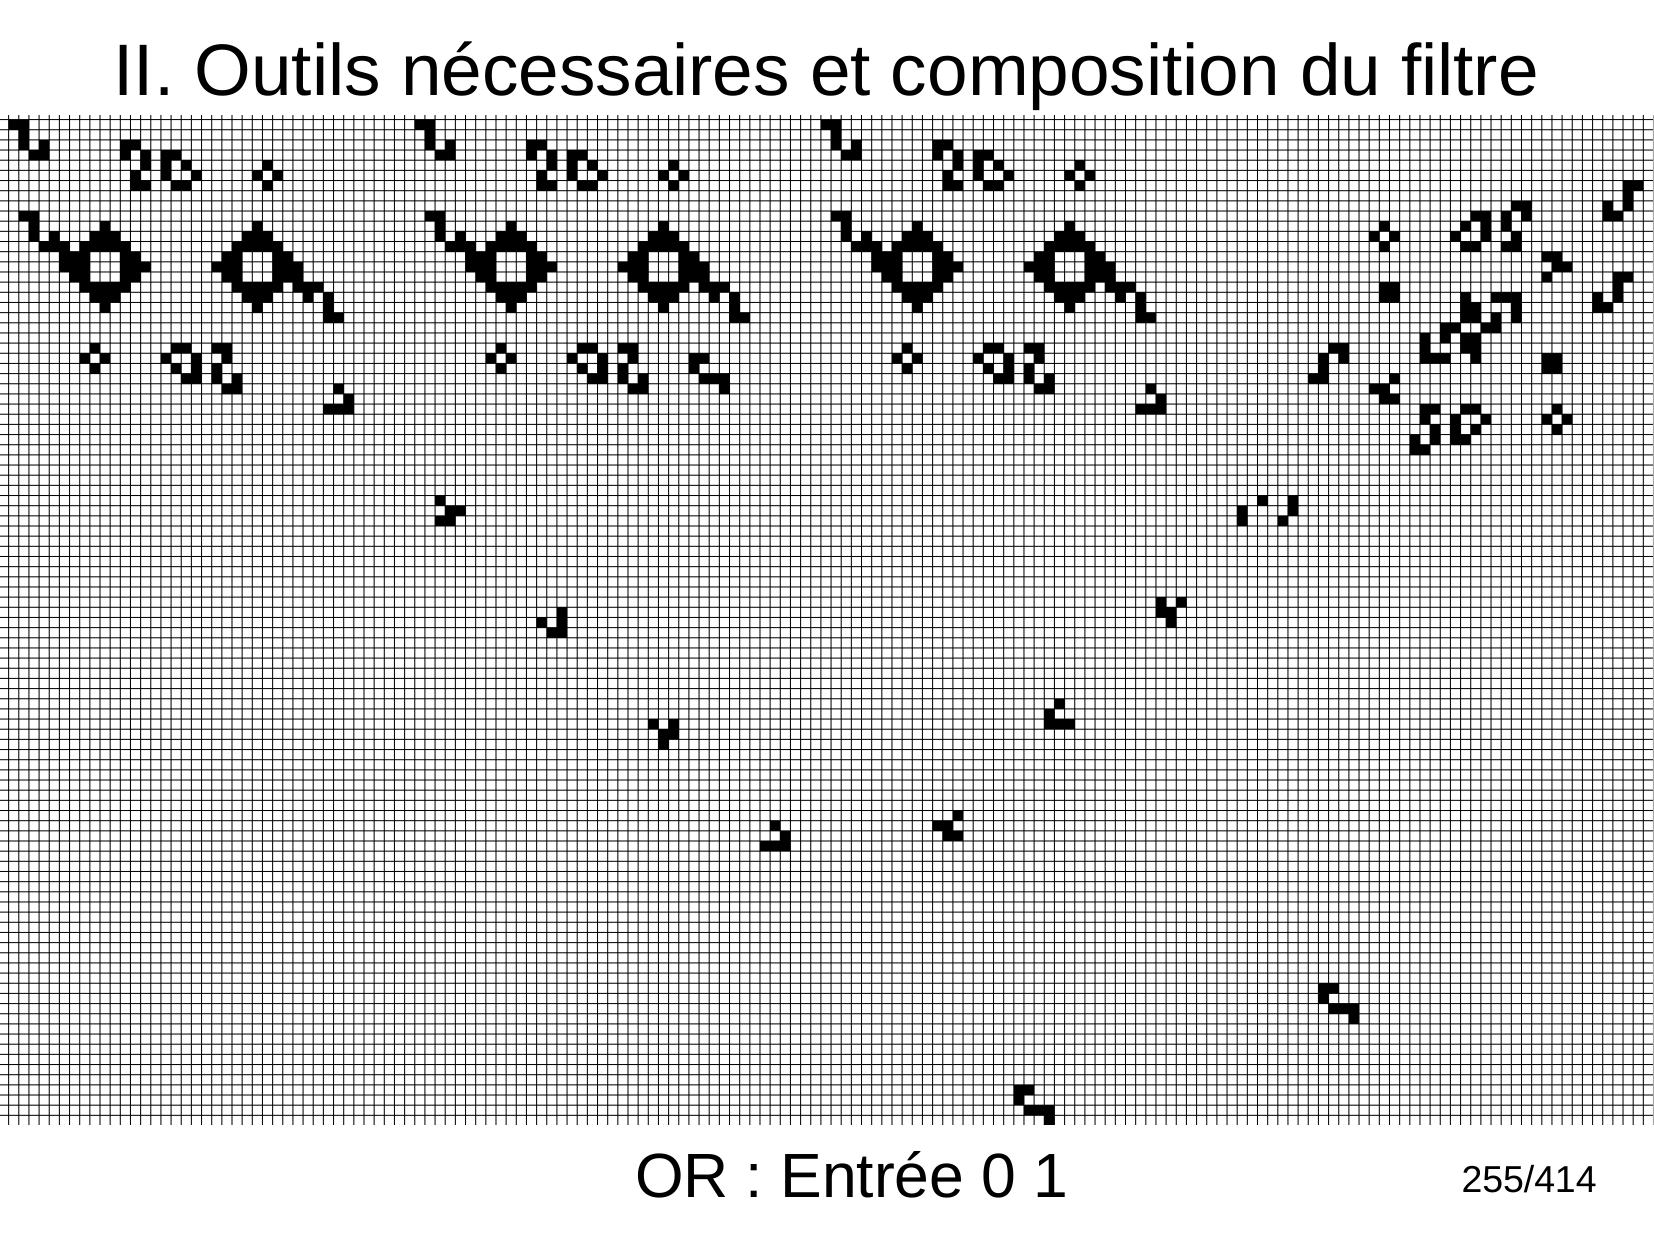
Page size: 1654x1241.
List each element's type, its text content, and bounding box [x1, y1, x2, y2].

text_box <number>/414 [1446, 1151, 1654, 1209]
picture [0, 115, 1654, 1125]
text_box OR : Entrée 0 1 [620, 1133, 1084, 1219]
title II. Outils nécessaires et composition du filtre [82, 0, 1571, 174]
